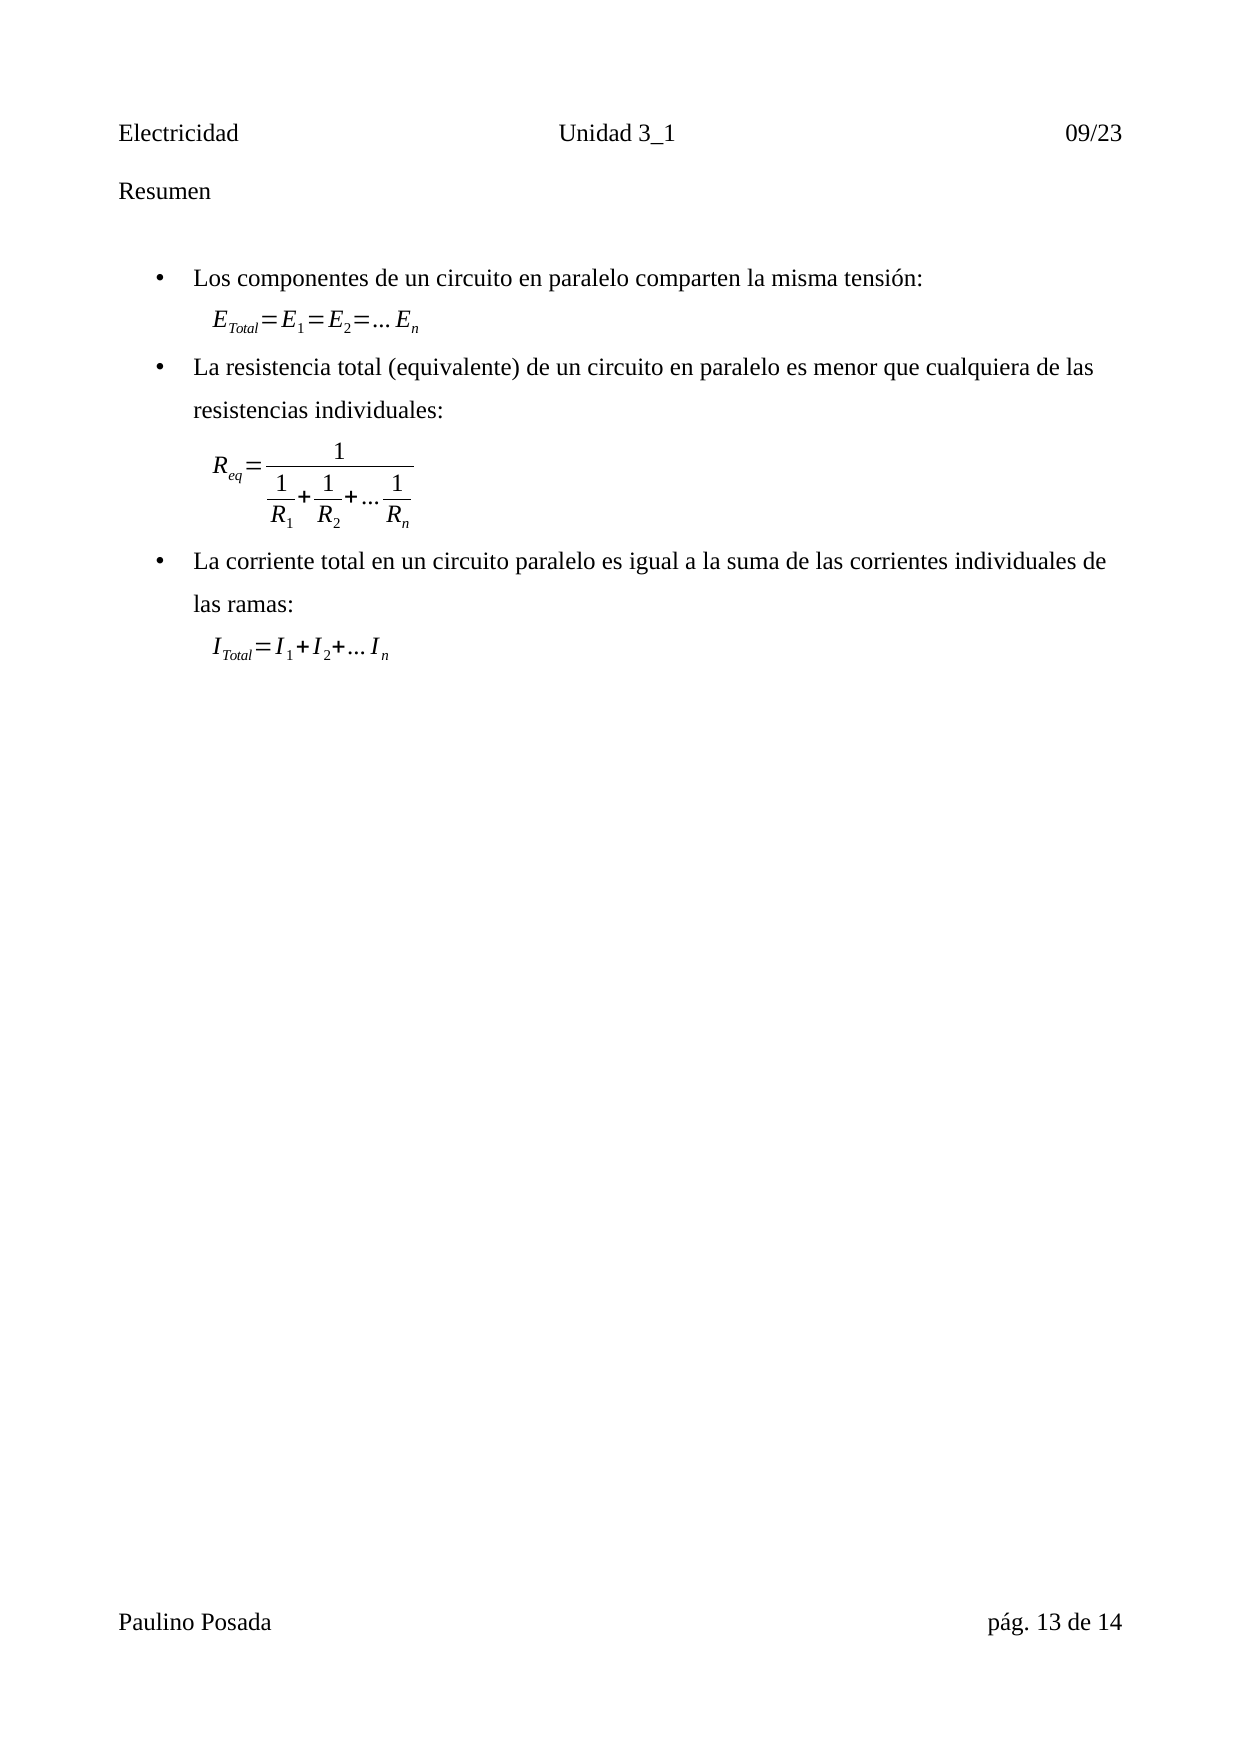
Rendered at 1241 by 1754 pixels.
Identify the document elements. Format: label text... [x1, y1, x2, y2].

list Los componentes de un circuito en paralelo comparten la misma tensión: [156, 263, 1122, 291]
list La corriente total en un circuito paralelo es igual a la suma de las corrientes individuales de las ramas: [156, 546, 1122, 618]
text Resumen [118, 176, 1122, 205]
list La resistencia total (equivalente) de un circuito en paralelo es menor que cualquiera de las resistencias individuales: [156, 352, 1122, 423]
